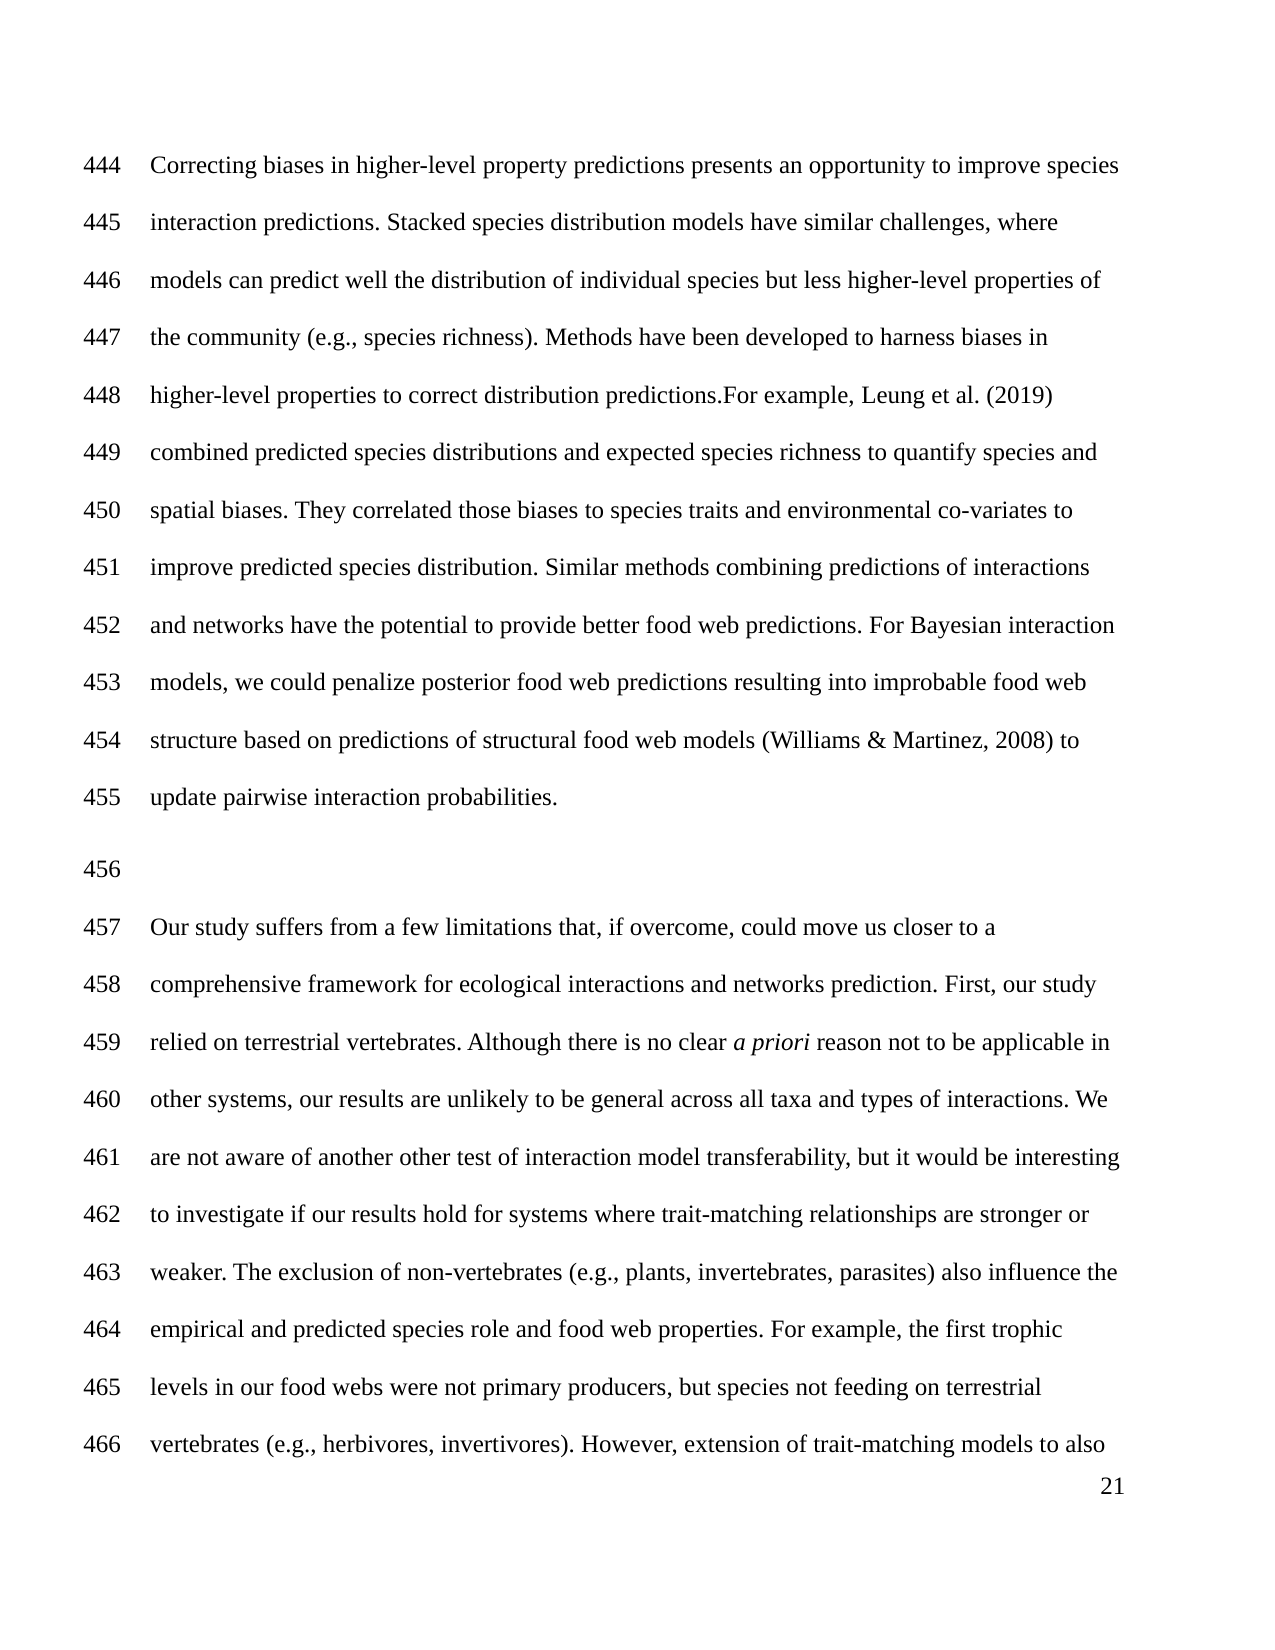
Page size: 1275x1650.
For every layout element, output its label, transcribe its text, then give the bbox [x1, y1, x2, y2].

text Our study suffers from a few limitations that, if overcome, could move us closer to a comprehensive framework for ecological interactions and networks prediction. First, our study relied on terrestrial vertebrates. Although there is no clear a priori reason not to be applicable in other systems, our results are unlikely to be general across all taxa and types of interactions. We are not aware of another other test of interaction model transferability, but it would be interesting to investigate if our results hold for systems where trait-matching relationships are stronger or weaker. The exclusion of non-vertebrates (e.g., plants, invertebrates, parasites) also influence the empirical and predicted species role and food web properties. For example, the first trophic levels in our food webs were not primary producers, but species not feeding on terrestrial vertebrates (e.g., herbivores, invertivores). However, extension of trait-matching models to also [150, 912, 1125, 1458]
text Correcting biases in higher-level property predictions presents an opportunity to improve species interaction predictions. Stacked species distribution models have similar challenges, where models can predict well the distribution of individual species but less higher-level properties of the community (e.g., species richness). Methods have been developed to harness biases in higher-level properties to correct distribution predictions.For example, Leung et al. (2019) combined predicted species distributions and expected species richness to quantify species and spatial biases. They correlated those biases to species traits and environmental co-variates to improve predicted species distribution. Similar methods combining predictions of interactions and networks have the potential to provide better food web predictions. For Bayesian interaction models, we could penalize posterior food web predictions resulting into improbable food web structure based on predictions of structural food web models (Williams & Martinez, 2008) to update pairwise interaction probabilities. [150, 150, 1125, 811]
